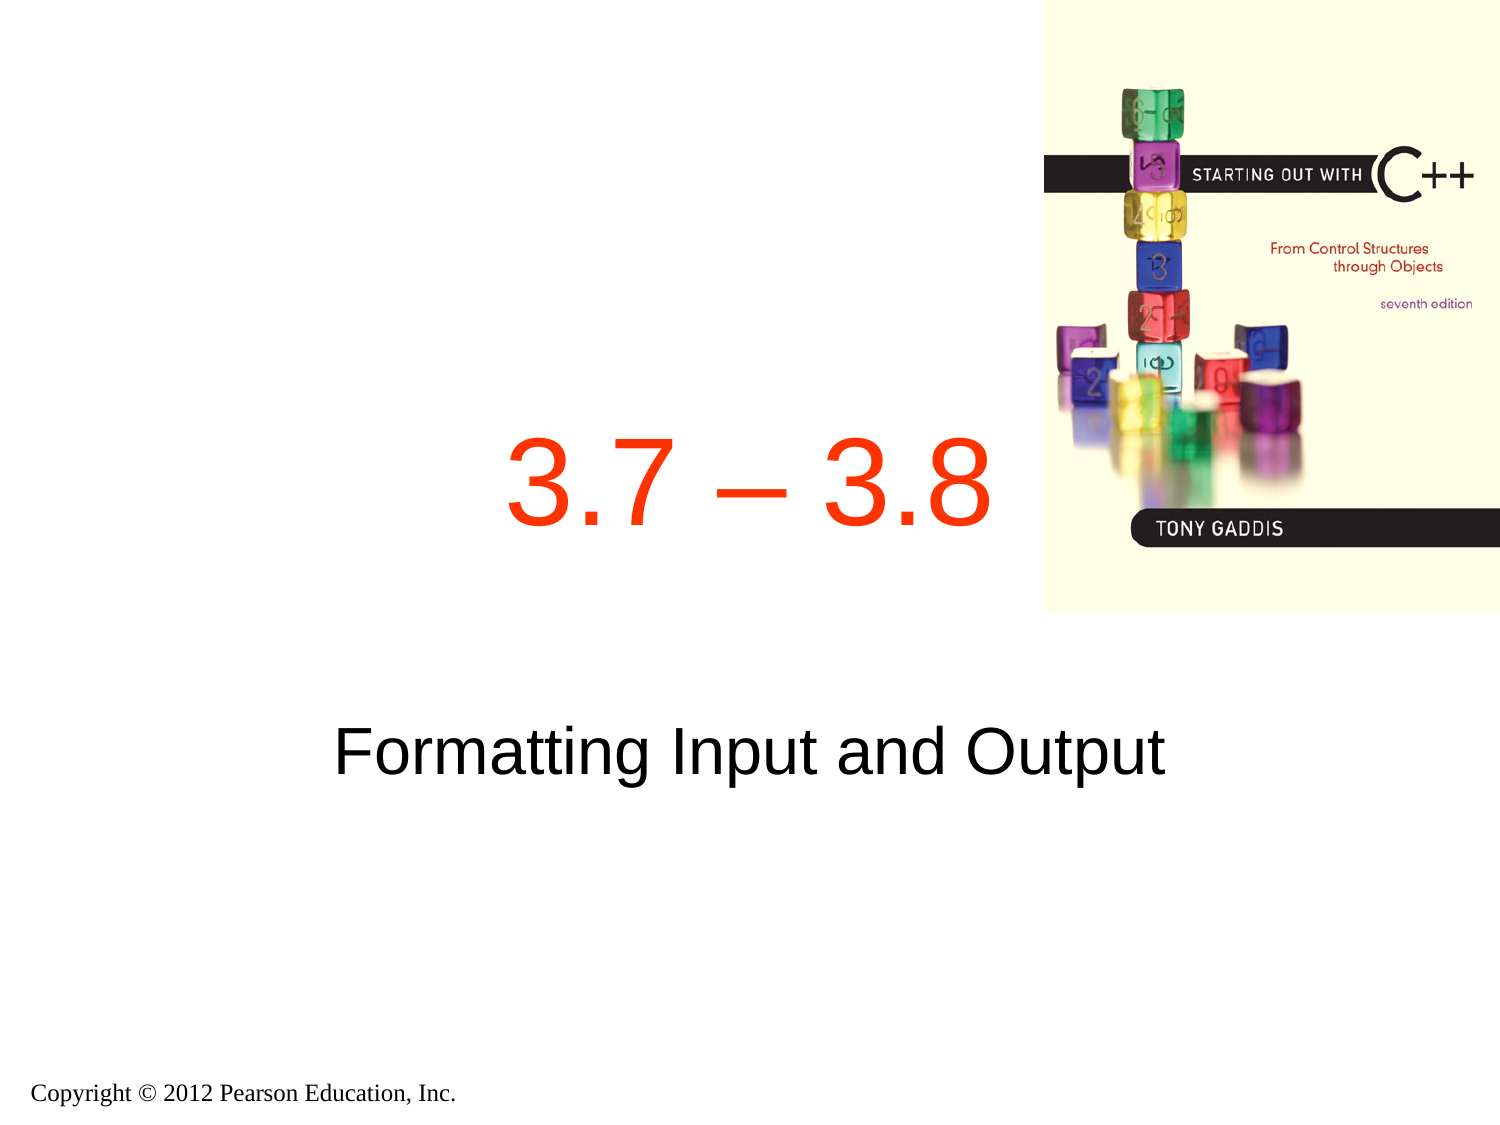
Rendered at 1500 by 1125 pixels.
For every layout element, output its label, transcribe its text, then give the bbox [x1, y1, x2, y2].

text_box 3.7 – 3.8 [300, 349, 1201, 591]
picture [1044, 0, 1500, 613]
text_box Formatting Input and Output [225, 699, 1276, 988]
